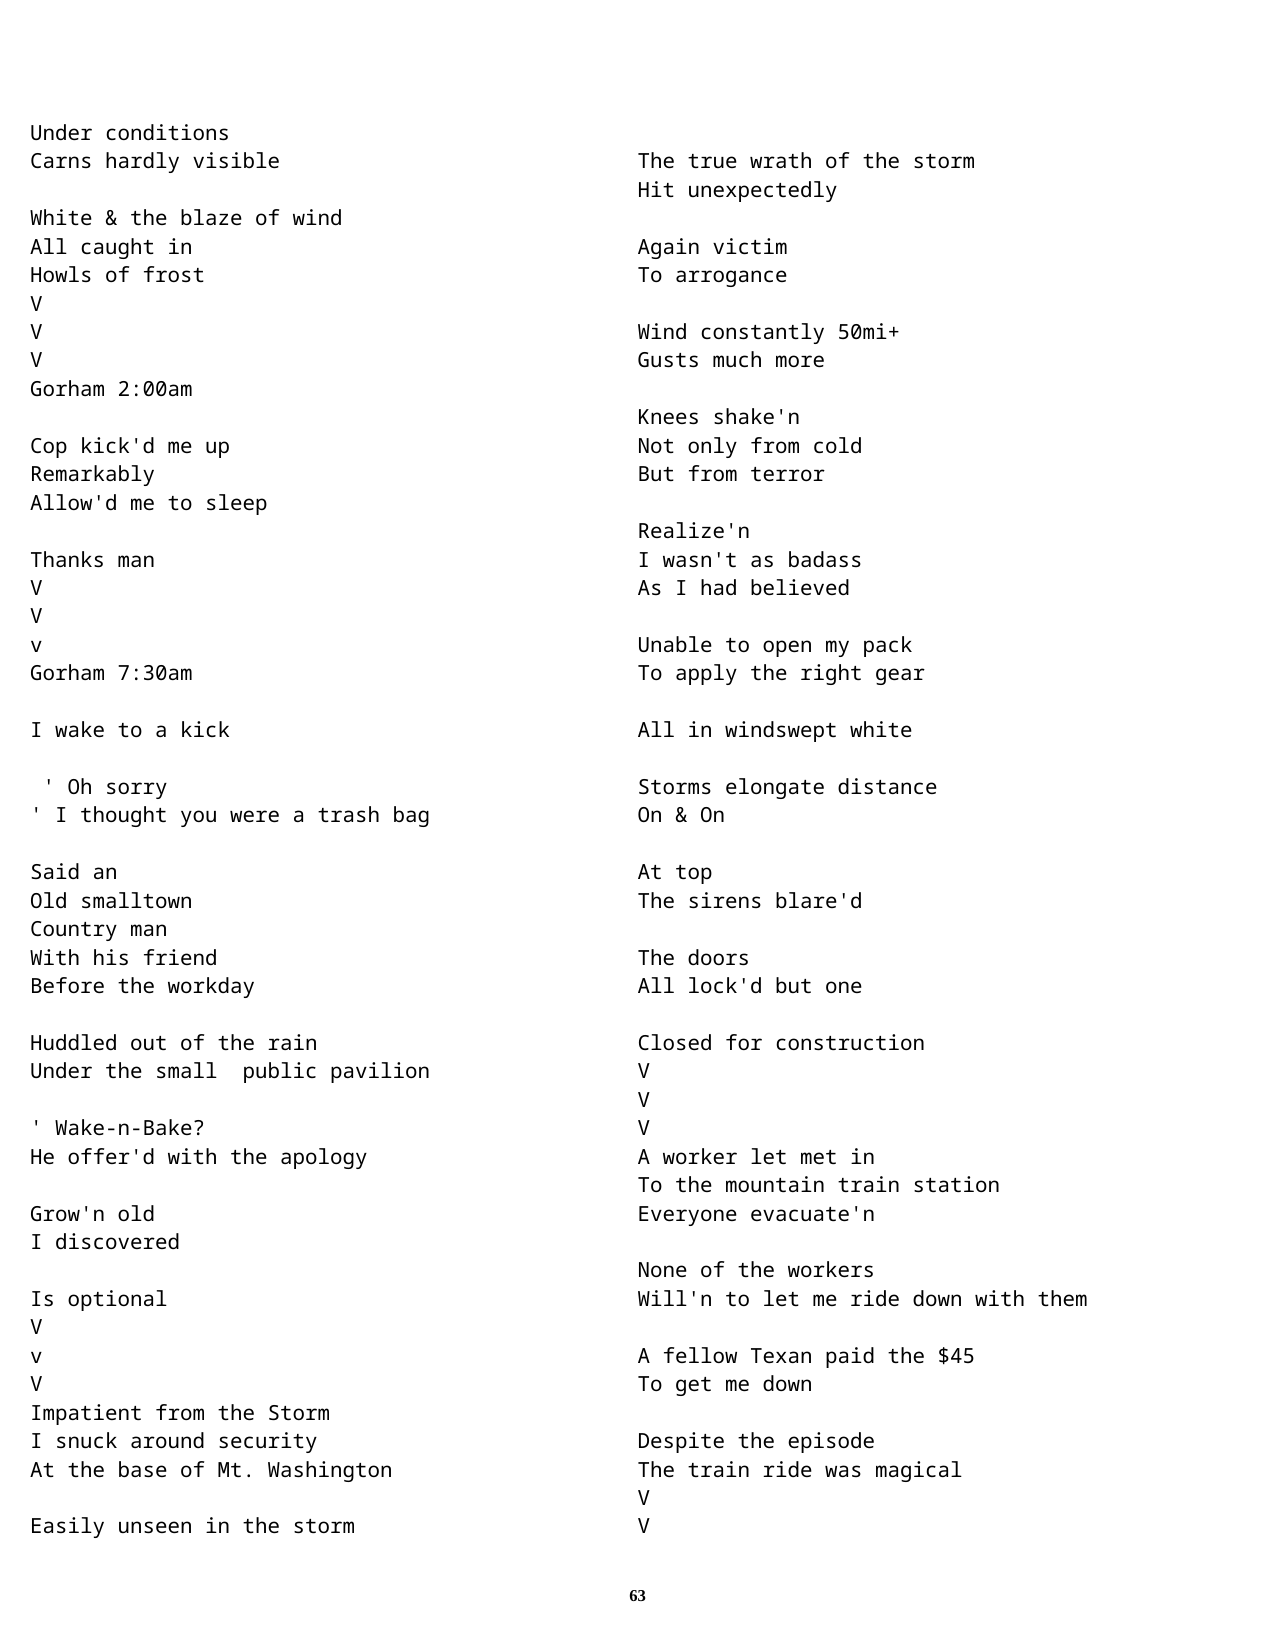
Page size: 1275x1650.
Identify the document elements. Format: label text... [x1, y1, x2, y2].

text Remarkably [30, 459, 637, 488]
text But from terror [637, 459, 1245, 488]
text V [30, 289, 637, 317]
text ' I thought you were a trash bag [30, 801, 637, 829]
text Will'n to let me ride down with them [637, 1284, 1245, 1312]
text Under the small public pavilion [30, 1057, 637, 1085]
text Despite the episode [637, 1426, 1245, 1455]
text V [637, 1057, 1245, 1085]
text V [30, 346, 637, 374]
text To arrogance [637, 260, 1245, 289]
text Easily unseen in the storm [30, 1512, 637, 1540]
text V [30, 317, 637, 346]
text The sirens blare'd [637, 886, 1245, 914]
text v [30, 1341, 637, 1369]
text Impatient from the Storm [30, 1398, 637, 1426]
text All caught in [30, 232, 637, 260]
text V [30, 602, 637, 630]
text Closed for construction [637, 1028, 1245, 1057]
text Gorham 7:30am [30, 658, 637, 687]
text Everyone evacuate'n [637, 1199, 1245, 1227]
text ' Oh sorry [30, 772, 637, 801]
text Huddled out of the rain [30, 1028, 637, 1057]
text All in windswept white [637, 715, 1245, 744]
text Gorham 2:00am [30, 374, 637, 402]
text The doors [637, 943, 1245, 971]
text V [637, 1512, 1245, 1540]
text The train ride was magical [637, 1455, 1245, 1483]
text I snuck around security [30, 1426, 637, 1455]
text The true wrath of the storm [637, 147, 1245, 175]
text To the mountain train station [637, 1170, 1245, 1199]
text Allow'd me to sleep [30, 488, 637, 516]
text Not only from cold [637, 431, 1245, 459]
text A fellow Texan paid the $45 [637, 1341, 1245, 1369]
text None of the workers [637, 1256, 1245, 1284]
text Before the workday [30, 971, 637, 1000]
text A worker let met in [637, 1142, 1245, 1170]
text V [637, 1113, 1245, 1142]
text Storms elongate distance [637, 772, 1245, 801]
text White & the blaze of wind [30, 203, 637, 232]
text All lock'd but one [637, 971, 1245, 1000]
text I wasn't as badass [637, 545, 1245, 573]
text V [30, 1369, 637, 1398]
text Hit unexpectedly [637, 175, 1245, 203]
text Unable to open my pack [637, 630, 1245, 658]
text Gusts much more [637, 346, 1245, 374]
text He offer'd with the apology [30, 1142, 637, 1170]
text Wind constantly 50mi+ [637, 317, 1245, 346]
text Under conditions [30, 118, 637, 147]
text V [30, 573, 637, 602]
text v [30, 630, 637, 658]
text As I had believed [637, 573, 1245, 602]
text Again victim [637, 232, 1245, 260]
text Realize'n [637, 516, 1245, 545]
text Said an [30, 857, 637, 886]
text To apply the right gear [637, 658, 1245, 687]
text Howls of frost [30, 260, 637, 289]
text On & On [637, 801, 1245, 829]
text Old smalltown [30, 886, 637, 914]
text Country man [30, 914, 637, 943]
text V [637, 1483, 1245, 1512]
text V [637, 1085, 1245, 1113]
text At top [637, 857, 1245, 886]
text Cop kick'd me up [30, 431, 637, 459]
text I discovered [30, 1227, 637, 1256]
text At the base of Mt. Washington [30, 1455, 637, 1483]
text To get me down [637, 1369, 1245, 1398]
text I wake to a kick [30, 715, 637, 744]
text Knees shake'n [637, 402, 1245, 431]
text Carns hardly visible [30, 147, 637, 175]
text With his friend [30, 943, 637, 971]
text Grow'n old [30, 1199, 637, 1227]
text Thanks man [30, 545, 637, 573]
text ' Wake-n-Bake? [30, 1113, 637, 1142]
text V [30, 1312, 637, 1341]
text Is optional [30, 1284, 637, 1312]
